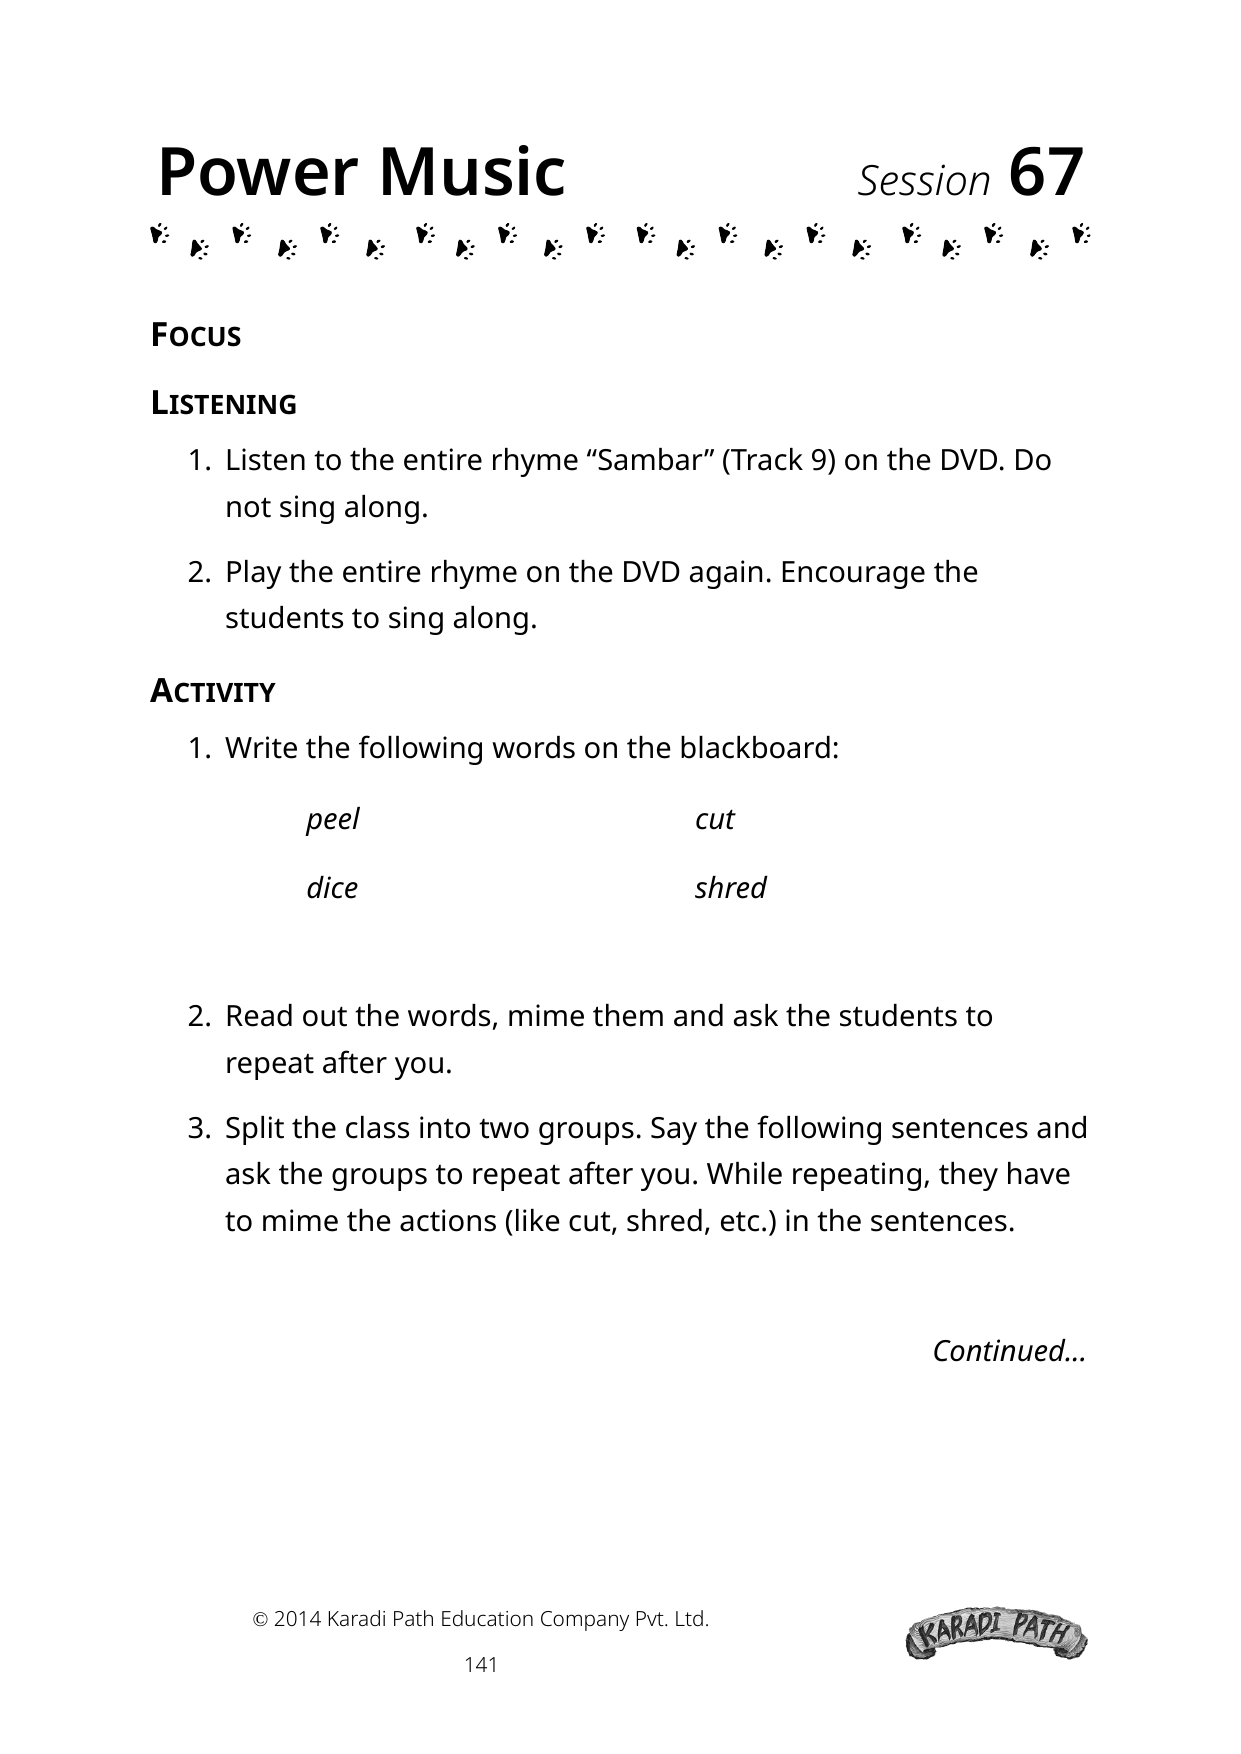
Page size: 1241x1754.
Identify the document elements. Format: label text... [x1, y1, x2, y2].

picture [903, 1604, 1091, 1663]
table_cell dice [225, 861, 614, 931]
text Continued... [150, 1330, 1091, 1370]
table_header cut [614, 792, 1003, 861]
table_header peel [225, 792, 614, 861]
table_header Session 67 [809, 119, 1091, 223]
subtitle Focus [150, 311, 1091, 356]
list Read out the words, mime them and ask the students to repeat after you. [187, 995, 1091, 1082]
picture [150, 223, 1091, 265]
list Write the following words on the blackboard: [187, 727, 1091, 767]
subtitle Listening [150, 379, 1091, 424]
table_header Power Music [150, 119, 809, 223]
list Play the entire rhyme on the DVD again. Encourage the students to sing along. [187, 551, 1091, 637]
table_header [150, 265, 809, 288]
subtitle Activity [150, 667, 1091, 712]
list Listen to the entire rhyme “Sambar” (Track 9) on the DVD. Do not sing along. [187, 439, 1091, 526]
table_header [809, 265, 1091, 288]
table_cell shred [614, 861, 1003, 931]
list Split the class into two groups. Say the following sentences and ask the groups to repeat after you. While repeating, they have to mime the actions (like cut, shred, etc.) in the sentences. [187, 1107, 1091, 1240]
